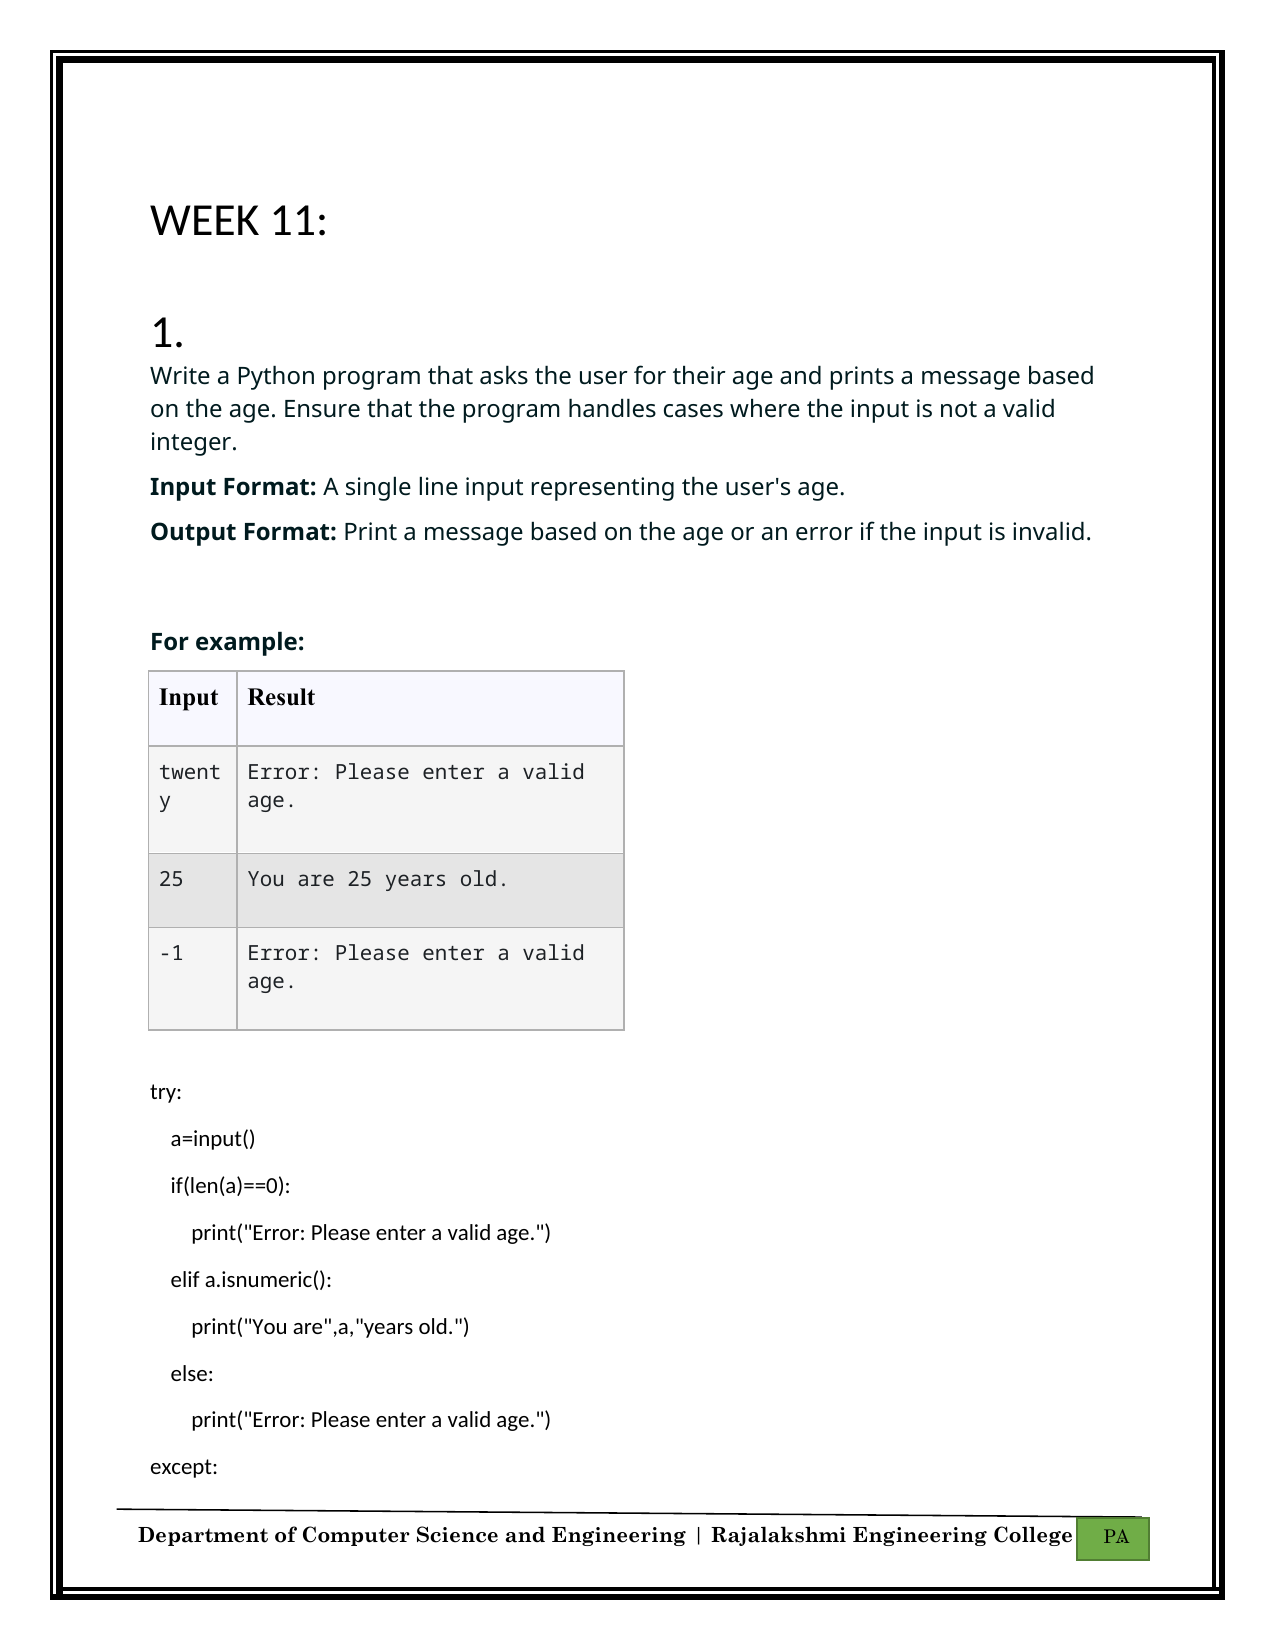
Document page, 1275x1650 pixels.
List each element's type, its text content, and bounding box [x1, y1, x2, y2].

table_header Result [238, 672, 623, 745]
table_header Input [149, 672, 236, 745]
text print("You are",a,"years old.") [150, 1312, 1125, 1340]
text else: [150, 1359, 1125, 1387]
table_cell twenty [149, 747, 236, 852]
text print("Error: Please enter a valid age.") [150, 1406, 1125, 1434]
text For example: [150, 625, 1125, 657]
table_cell Error: Please enter a valid age. [238, 747, 623, 852]
text print("Error: Please enter a valid age.") [150, 1218, 1125, 1246]
text 1. [150, 303, 1125, 359]
text elif a.isnumeric(): [150, 1265, 1125, 1293]
text Write a Python program that asks the user for their age and prints a message based on the age. Ensure that the program handles cases where the input is not a valid integer. [150, 359, 1125, 457]
text try: [150, 1077, 1125, 1106]
text Output Format: Print a message based on the age or an error if the input is invalid. [150, 514, 1125, 547]
text a=input() [150, 1124, 1125, 1152]
table_cell -1 [149, 928, 236, 1029]
table_cell You are 25 years old. [238, 854, 623, 927]
table_cell 25 [149, 854, 236, 927]
table_cell Error: Please enter a valid age. [238, 928, 623, 1029]
text except: [150, 1452, 1125, 1481]
text if(len(a)==0): [150, 1171, 1125, 1199]
text WEEK 11: [150, 191, 1125, 247]
text Input Format: A single line input representing the user's age. [150, 469, 1125, 502]
